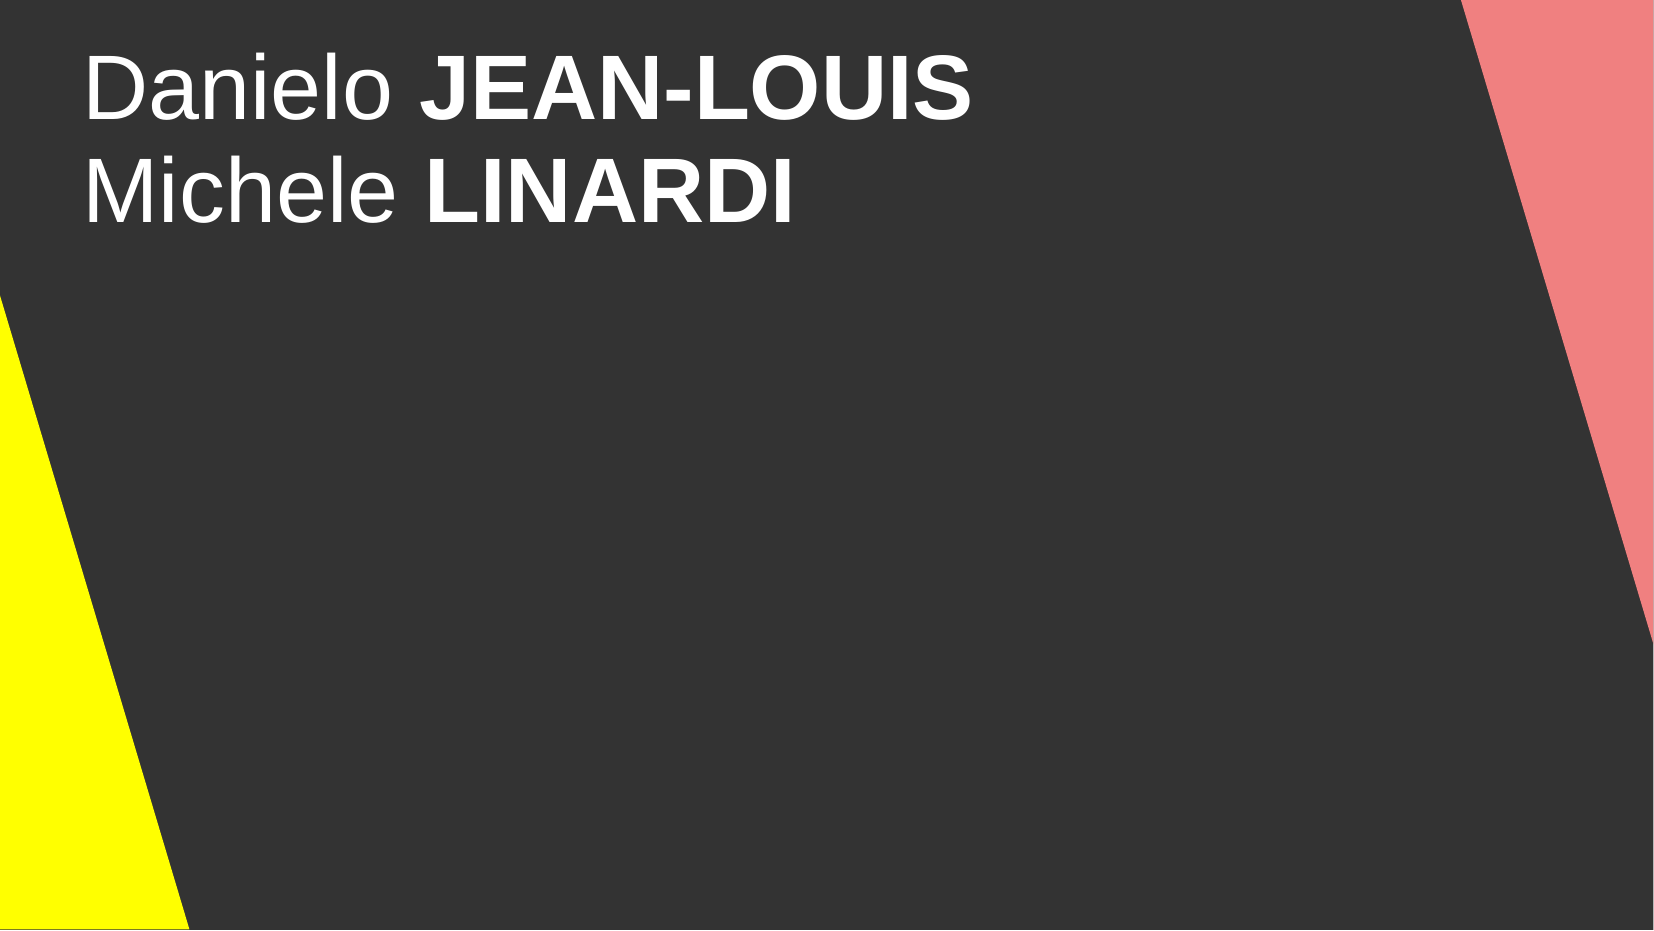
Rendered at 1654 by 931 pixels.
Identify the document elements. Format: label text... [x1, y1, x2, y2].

subtitle Danielo JEAN-LOUIS Michele LINARDI [82, 36, 1571, 758]
text_box [1460, 0, 1654, 647]
text_box [0, 295, 190, 930]
